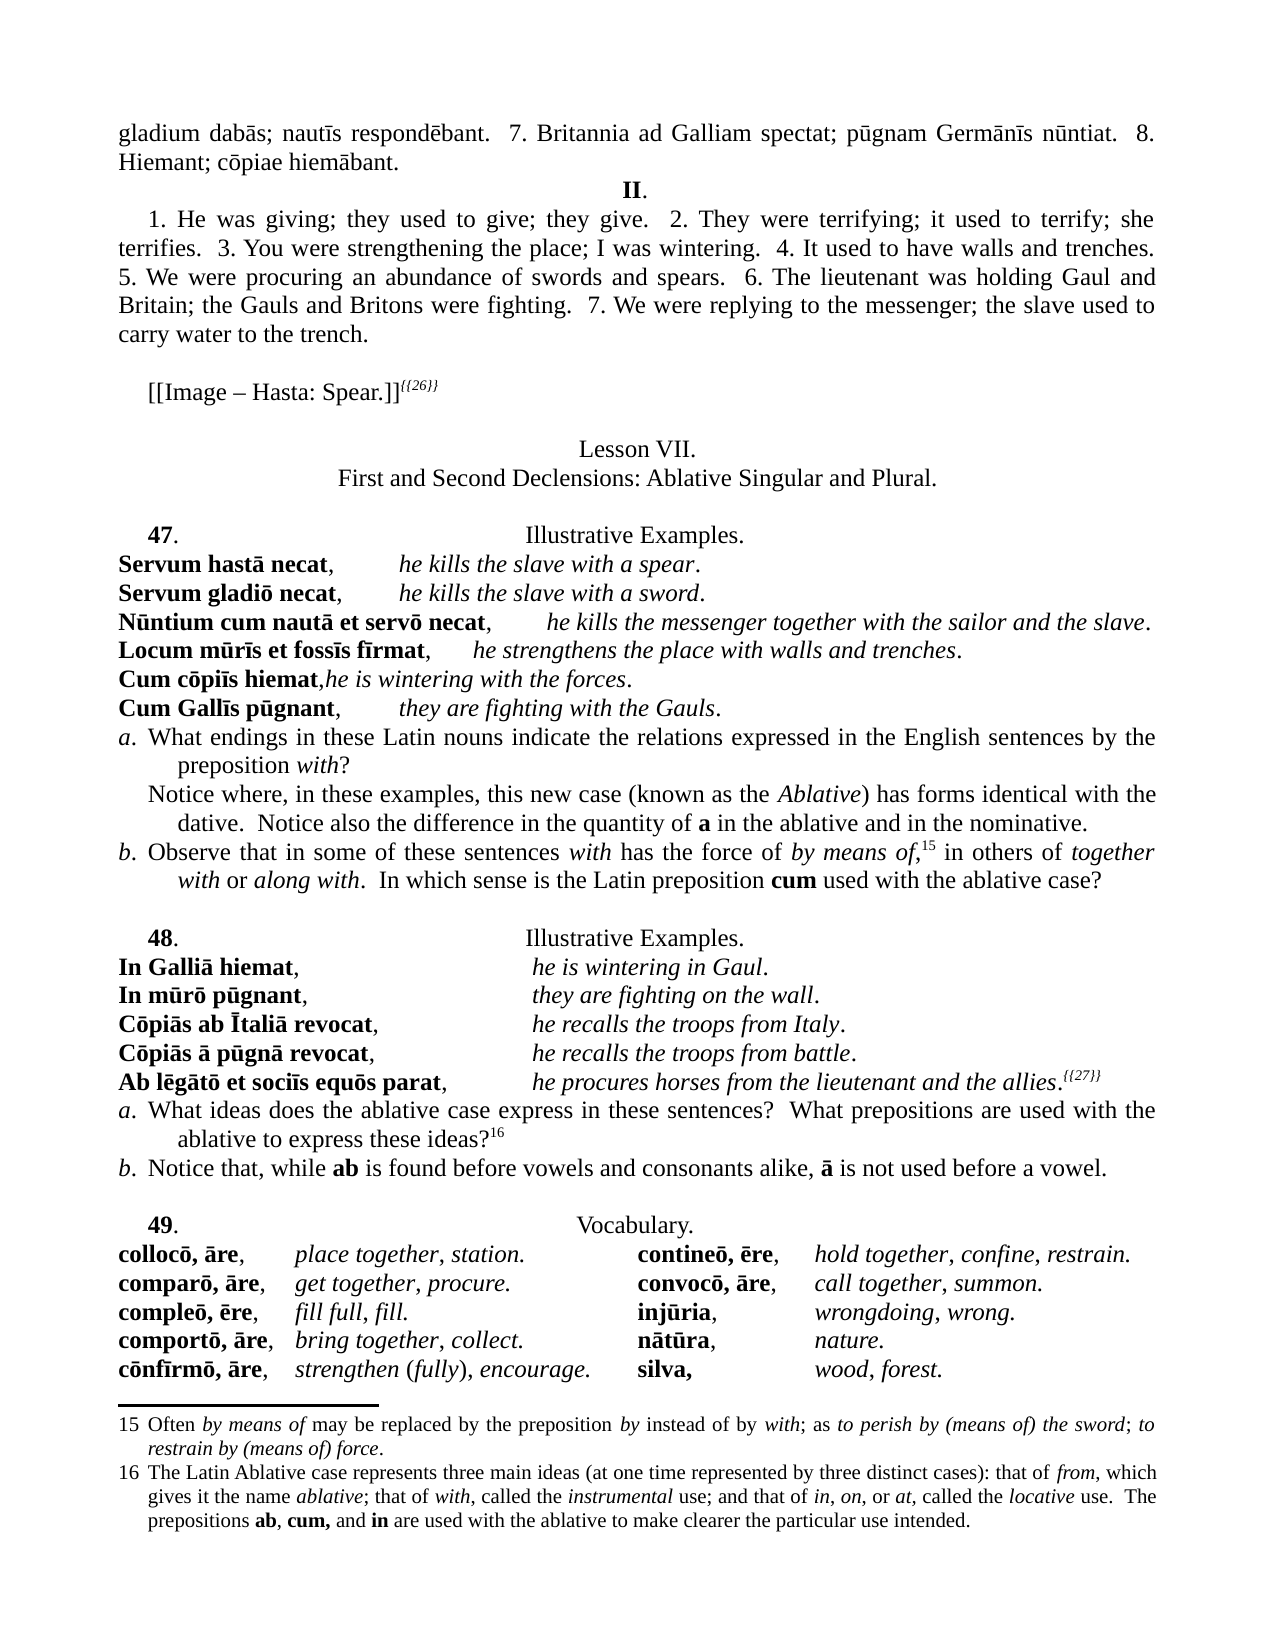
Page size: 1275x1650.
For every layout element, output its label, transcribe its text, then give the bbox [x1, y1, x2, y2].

text 49. Vocabulary. [118, 1211, 1157, 1239]
text a. What ideas does the ablative case express in these sentences? What prepositions are used with the ablative to express these ideas? [118, 1096, 1157, 1153]
text II. [118, 176, 1157, 204]
text collocō, āre, place together, station. [118, 1239, 637, 1268]
text Often by means of may be replaced by the preposition by instead of by with; as to perish by (means of) the sword; to restrain by (means of) force. [118, 1412, 1157, 1460]
text contineō, ēre, hold together, confine, restrain. [637, 1239, 1157, 1268]
text Cum Gallīs pūgnant, they are fighting with the Gauls. [118, 693, 1157, 722]
text cōnfīrmō, āre, strengthen (fully), encourage. [118, 1354, 637, 1383]
text In mūrō pūgnant, they are fighting on the wall. [118, 981, 1157, 1009]
text gladium dabās; nautīs respondēbant. 7. Britannia ad Galliam spectat; pūgnam Germānīs nūntiat. 8. Hiemant; cōpiae hiemābant. [118, 118, 1157, 176]
text Lesson VII. [118, 434, 1157, 463]
text First and Second Declensions: Ablative Singular and Plural. [118, 463, 1157, 492]
text injūria, wrongdoing, wrong. [637, 1297, 1157, 1326]
text Cum cōpiīs hiemat, he is wintering with the forces. [118, 664, 1157, 693]
text Servum hastā necat, he kills the slave with a spear. [118, 549, 1157, 578]
text Cōpiās ab Ītaliā revocat, he recalls the troops from Italy. [118, 1009, 1157, 1038]
text 48. Illustrative Examples. [118, 923, 1157, 952]
text 47. Illustrative Examples. [118, 521, 1157, 549]
text b. Observe that in some of these sentences with has the force of by means of, in others of together with or along with. In which sense is the Latin preposition cum used with the ablative case? [118, 837, 1157, 894]
text silva, wood, forest. [637, 1354, 1157, 1383]
text b. Notice that, while ab is found before vowels and consonants alike, ā is not used before a vowel. [118, 1153, 1157, 1182]
text Nūntium cum nautā et servō necat, he kills the messenger together with the sailor and the slave. [118, 607, 1157, 636]
text Cōpiās ā pūgnā revocat, he recalls the troops from battle. [118, 1038, 1157, 1067]
text The Latin Ablative case represents three main ideas (at one time represented by three distinct cases): that of from, which gives it the name ablative; that of with, called the instrumental use; and that of in, on, or at, called the locative use. The prepositions ab, cum, and in are used with the ablative to make clearer the particular use intended. [118, 1460, 1157, 1532]
text compleō, ēre, fill full, fill. [118, 1297, 637, 1326]
text Notice where, in these examples, this new case (known as the Ablative) has forms identical with the dative. Notice also the difference in the quantity of a in the ablative and in the nominative. [118, 779, 1157, 837]
text comportō, āre, bring together, collect. [118, 1326, 637, 1354]
text [[Image – Hasta: Spear.]]{{26}} [118, 377, 1157, 406]
text In Galliā hiemat, he is wintering in Gaul. [118, 952, 1157, 981]
text 1. He was giving; they used to give; they give. 2. They were terrifying; it used to terrify; she terrifies. 3. You were strengthening the place; I was wintering. 4. It used to have walls and trenches. 5. We were procuring an abundance of swords and spears. 6. The lieutenant was holding Gaul and Britain; the Gauls and Britons were fighting. 7. We were replying to the messenger; the slave used to carry water to the trench. [118, 204, 1157, 348]
text Ab lēgātō et sociīs equōs parat, he procures horses from the lieutenant and the allies.{{27}} [118, 1067, 1157, 1096]
text nātūra, nature. [637, 1326, 1157, 1354]
text comparō, āre, get together, procure. [118, 1268, 637, 1297]
text a. What endings in these Latin nouns indicate the relations expressed in the English sentences by the preposition with? [118, 722, 1157, 779]
text Locum mūrīs et fossīs fīrmat, he strengthens the place with walls and trenches. [118, 636, 1157, 664]
text convocō, āre, call together, summon. [637, 1268, 1157, 1297]
text Servum gladiō necat, he kills the slave with a sword. [118, 578, 1157, 607]
